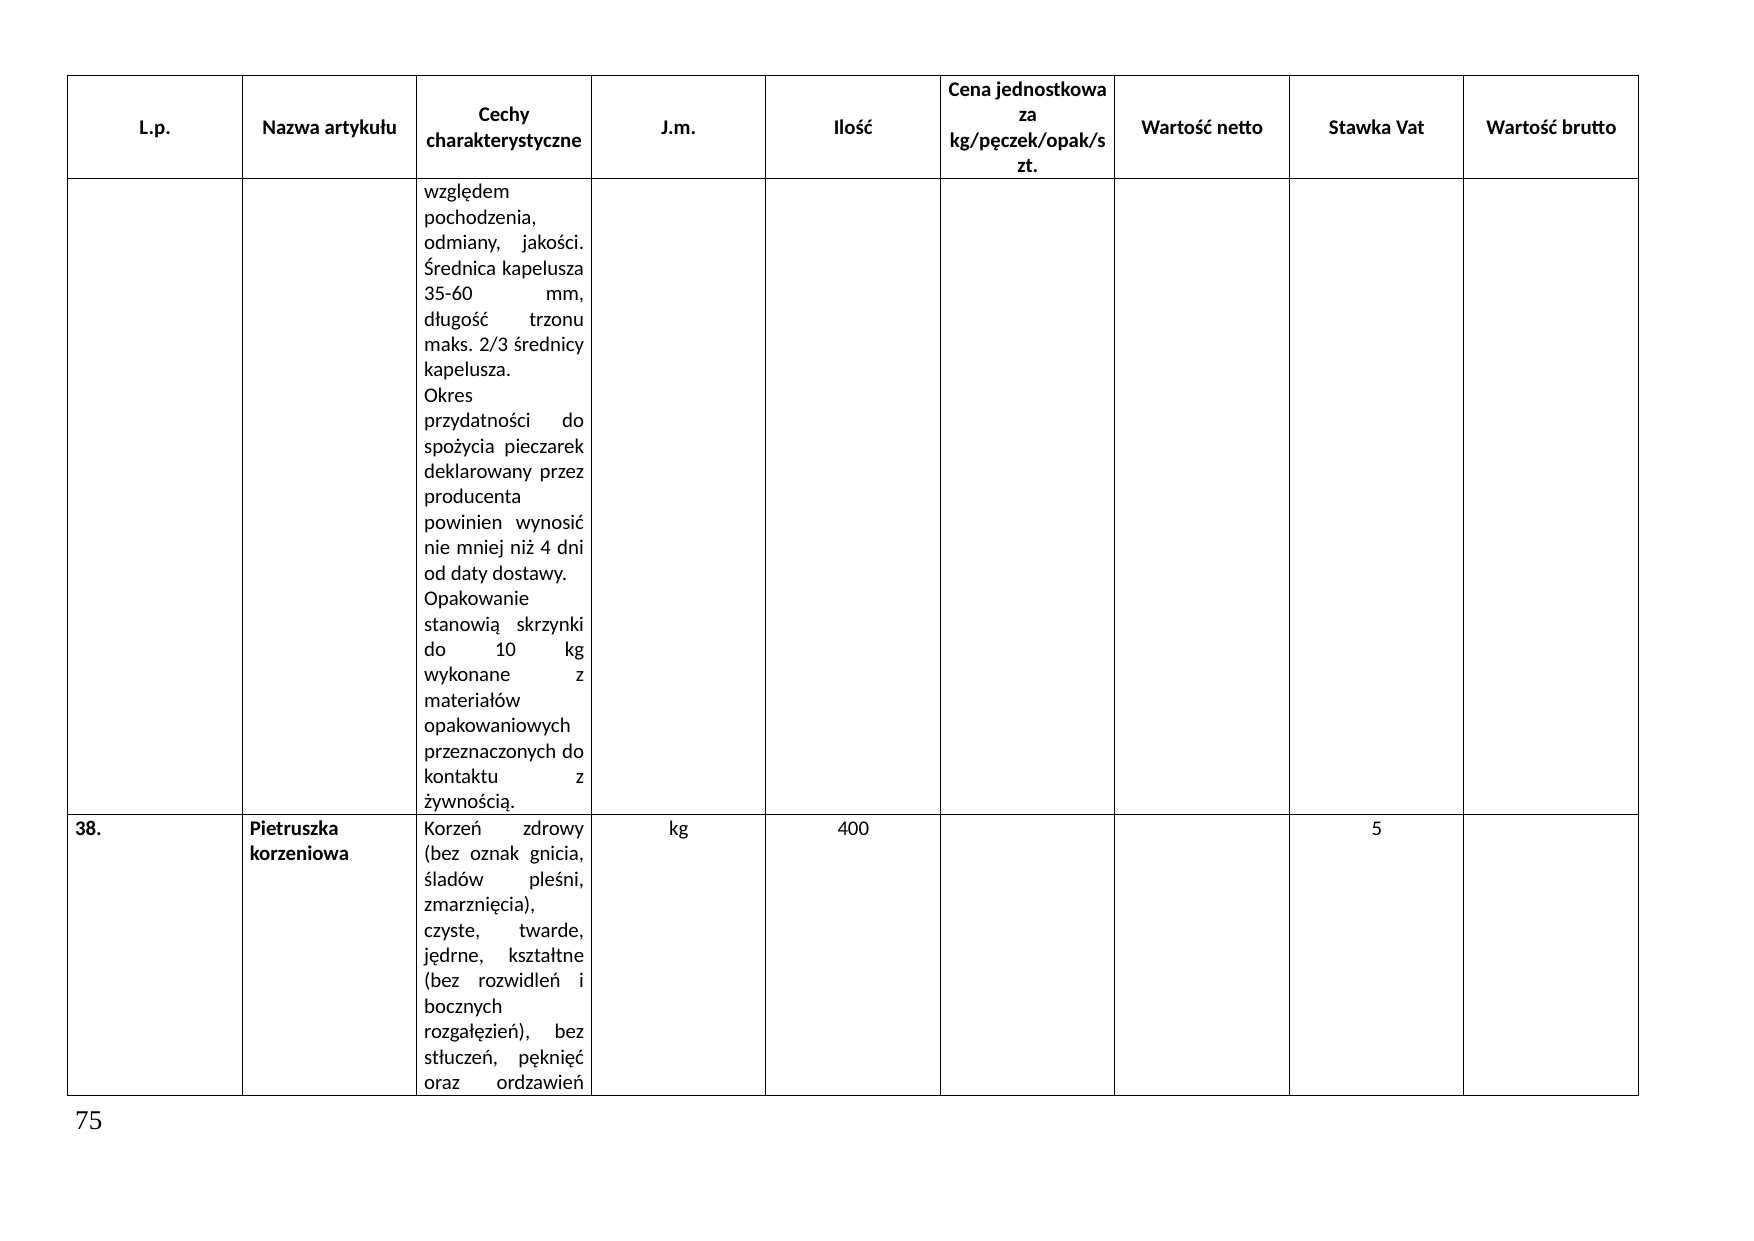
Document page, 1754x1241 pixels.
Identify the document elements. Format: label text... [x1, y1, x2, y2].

table_header Wartość brutto [1464, 76, 1638, 178]
table_cell Korzeń zdrowy (bez oznak gnicia, śladów pleśni, zmarznięcia), czyste, twarde, jędrne, kształtne (bez rozwidleń i bocznych rozgałęzień), bez stłuczeń, pęknięć oraz ordzawień [417, 815, 591, 1095]
table_cell [68, 179, 242, 814]
table_header Stawka Vat [1290, 76, 1463, 178]
table_cell [243, 179, 416, 814]
table_header Cechy charakterystyczne [417, 76, 591, 178]
table_cell kg [592, 815, 765, 1095]
table_cell [941, 815, 1114, 1095]
table_cell Pietruszka korzeniowa [243, 815, 416, 1095]
table_cell [1115, 815, 1289, 1095]
table_cell [941, 179, 1114, 814]
table_header L.p. [68, 76, 242, 178]
table_cell [1290, 179, 1463, 814]
table_header J.m. [592, 76, 765, 178]
table_header Cena jednostkowa za kg/pęczek/opak/szt. [941, 76, 1114, 178]
table_cell [68, 815, 242, 1095]
table_cell względem pochodzenia, odmiany, jakości. Średnica kapelusza 35-60 mm, długość trzonu maks. 2/3 średnicy kapelusza. Okres przydatności do spożycia pieczarek deklarowany przez producenta powinien wynosić nie mniej niż 4 dni od daty dostawy. Opakowanie stanowią skrzynki do 10 kg wykonane z materiałów opakowaniowych przeznaczonych do kontaktu z żywnością. [417, 179, 591, 814]
table_cell 400 [766, 815, 940, 1095]
table_header Ilość [766, 76, 940, 178]
table_header Nazwa artykułu [243, 76, 416, 178]
table_cell [766, 179, 940, 814]
table_cell [592, 179, 765, 814]
table_cell 5 [1290, 815, 1463, 1095]
table_cell [1464, 815, 1638, 1095]
table_header Wartość netto [1115, 76, 1289, 178]
table_cell [1115, 179, 1289, 814]
table_cell [1464, 179, 1638, 814]
